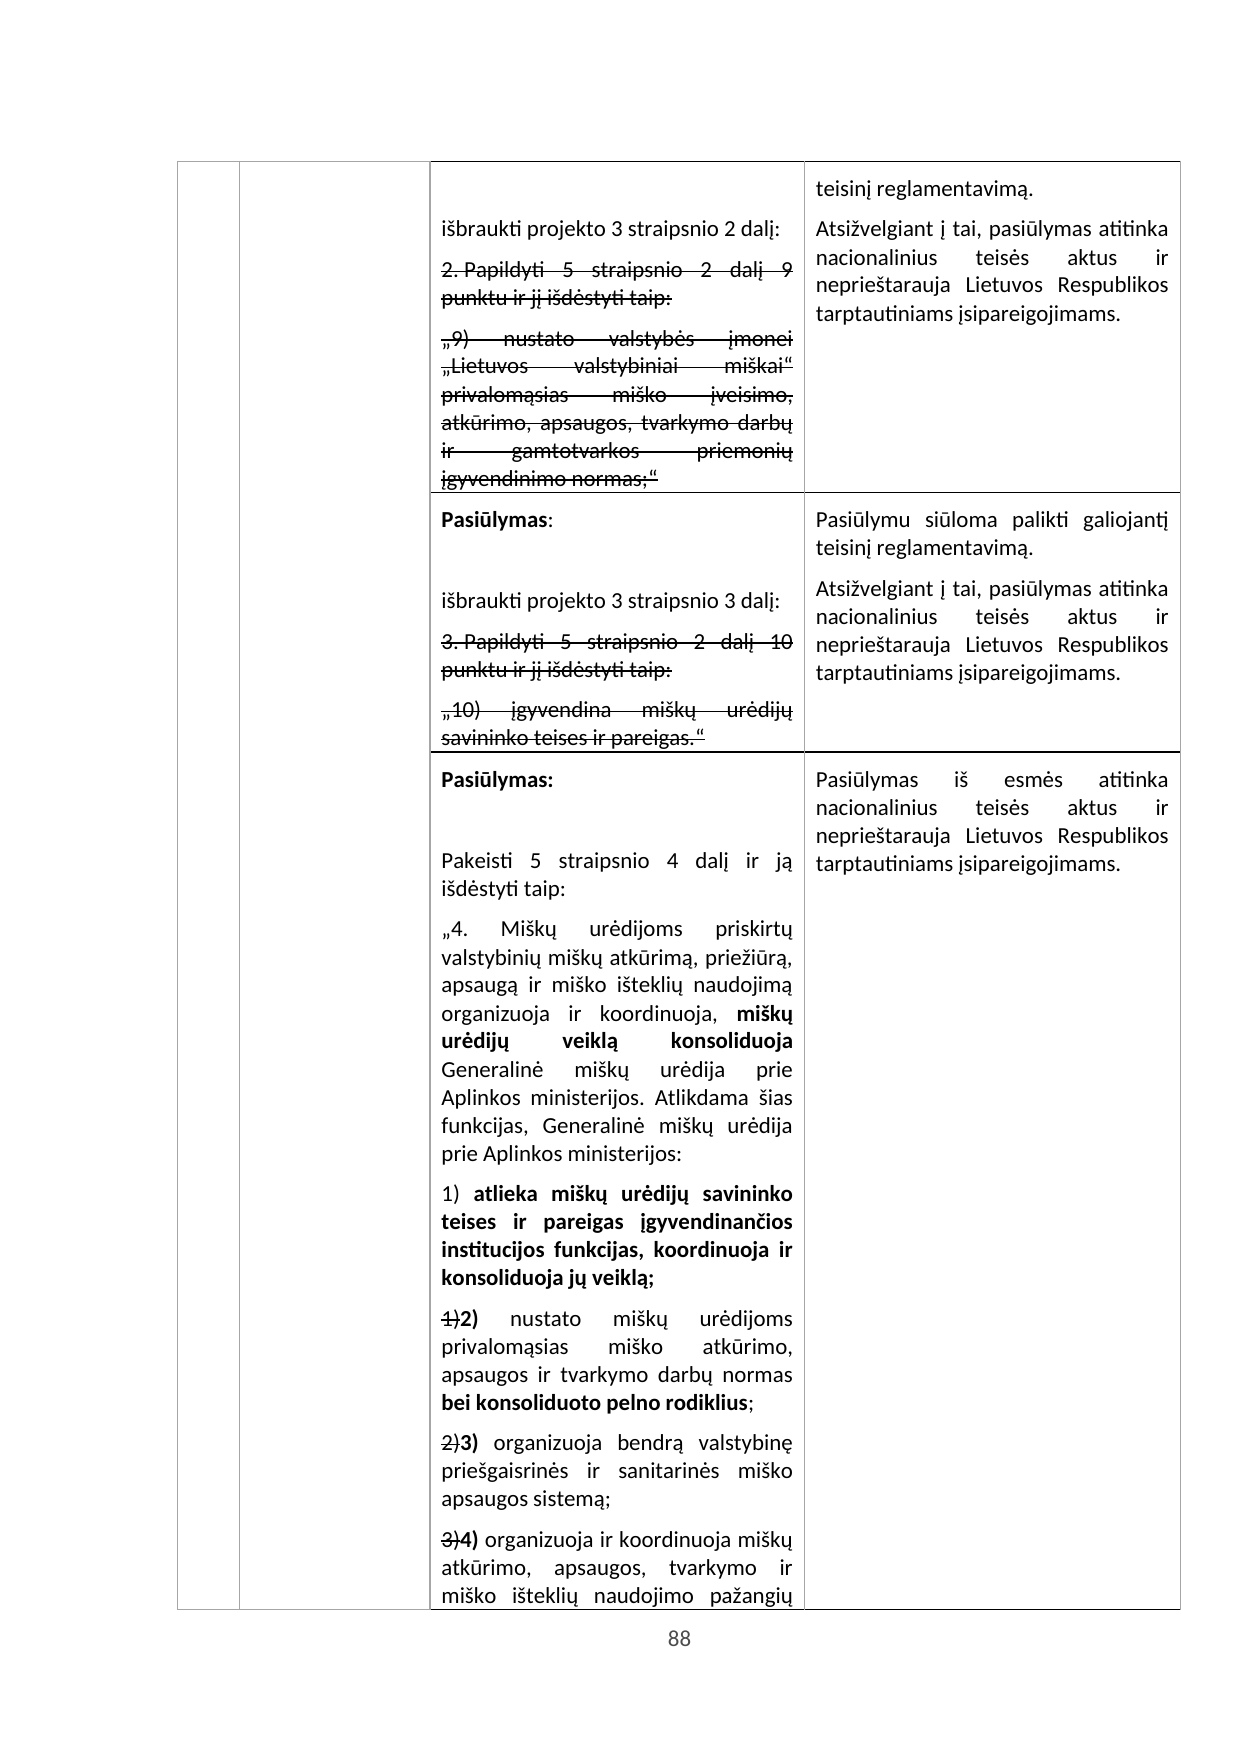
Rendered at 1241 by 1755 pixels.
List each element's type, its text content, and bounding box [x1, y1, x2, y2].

table_cell išbraukti projekto 3 straipsnio 2 dalį: 2. Papildyti 5 straipsnio 2 dalį 9 punktu ir jį išdėstyti taip: „9) nustato valstybės įmonei „Lietuvos valstybiniai miškai“ privalomąsias miško įveisimo, atkūrimo, apsaugos, tvarkymo darbų ir gamtotvarkos priemonių įgyvendinimo normas;“ [431, 162, 804, 492]
table_cell Pasiūlymas iš esmės atitinka nacionalinius teisės aktus ir neprieštarauja Lietuvos Respublikos tarptautiniams įsipareigojimams. [805, 753, 1180, 1609]
table_cell VIII. [178, 162, 239, 1609]
table_cell Pasiūlymu siūloma palikti galiojantį teisinį reglamentavimą. Atsižvelgiant į tai, pasiūlymas atitinka nacionalinius teisės aktus ir neprieštarauja Lietuvos Respublikos tarptautiniams įsipareigojimams. [805, 493, 1180, 751]
table_cell Pasiūlymas: Pakeisti 5 straipsnio 4 dalį ir ją išdėstyti taip: „4. Miškų urėdijoms priskirtų valstybinių miškų atkūrimą, priežiūrą, apsaugą ir miško išteklių naudojimą organizuoja ir koordinuoja, miškų urėdijų veiklą konsoliduoja Generalinė miškų urėdija prie Aplinkos ministerijos. Atlikdama šias funkcijas, Generalinė miškų urėdija prie Aplinkos ministerijos: 1) atlieka miškų urėdijų savininko teises ir pareigas įgyvendinančios institucijos funkcijas, koordinuoja ir konsoliduoja jų veiklą; 1)2) nustato miškų urėdijoms privalomąsias miško atkūrimo, apsaugos ir tvarkymo darbų normas bei konsoliduoto pelno rodiklius; 2)3) organizuoja bendrą valstybinę priešgaisrinės ir sanitarinės miško apsaugos sistemą; 3)4) organizuoja ir koordinuoja miškų atkūrimo, apsaugos, tvarkymo ir miško išteklių naudojimo pažangių [431, 753, 804, 1609]
table_cell teisinį reglamentavimą. Atsižvelgiant į tai, pasiūlymas atitinka nacionalinius teisės aktus ir neprieštarauja Lietuvos Respublikos tarptautiniams įsipareigojimams. [805, 162, 1180, 492]
table_cell [240, 162, 429, 1609]
table_cell Pasiūlymas: išbraukti projekto 3 straipsnio 3 dalį: 3. Papildyti 5 straipsnio 2 dalį 10 punktu ir jį išdėstyti taip: „10) įgyvendina miškų urėdijų savininko teises ir pareigas.“ [431, 493, 804, 751]
